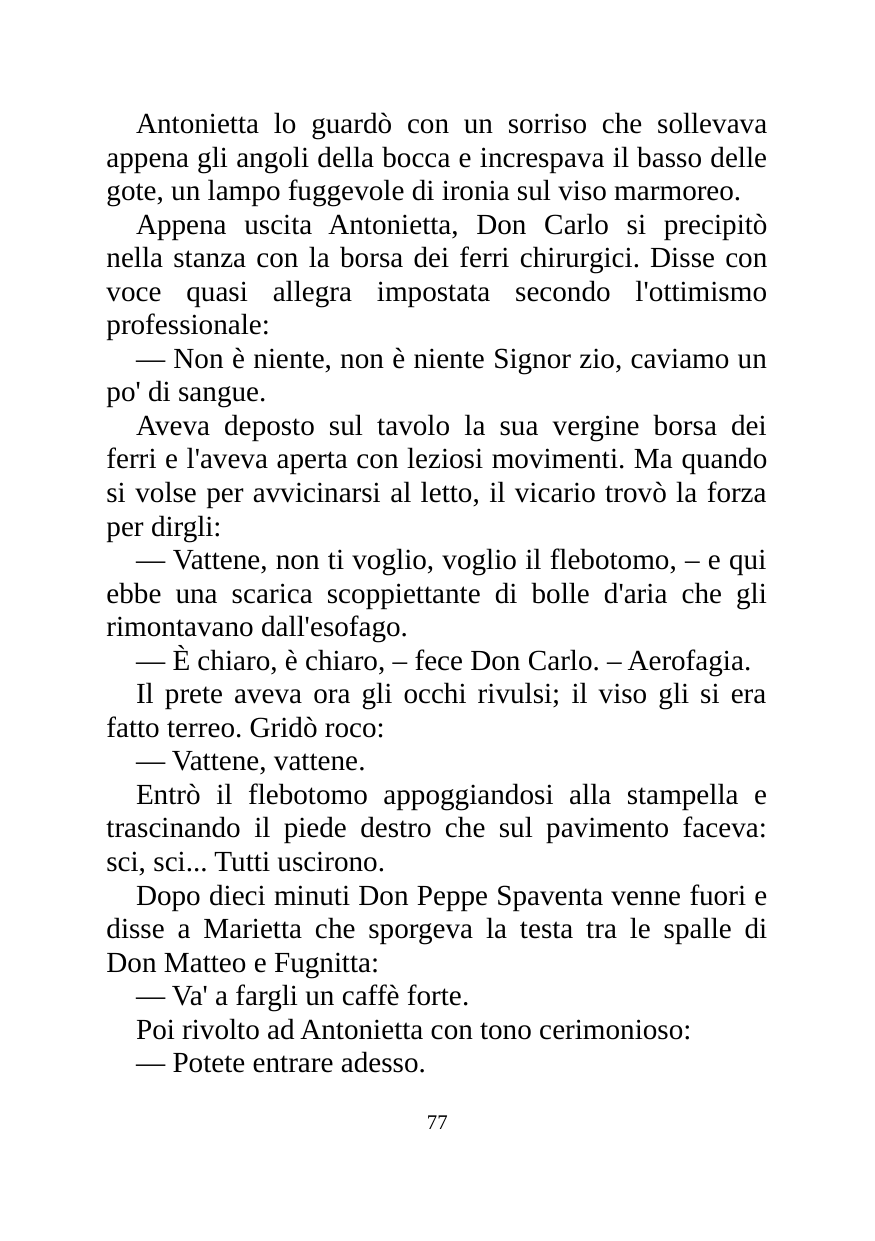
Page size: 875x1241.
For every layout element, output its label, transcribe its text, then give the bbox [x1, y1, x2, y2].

text Poi rivolto ad Antonietta con tono cerimonioso: [106, 1012, 768, 1045]
text — Non è niente, non è niente Signor zio, caviamo un po' di sangue. [106, 341, 768, 408]
text Entrò il flebotomo appoggiandosi alla stampella e trascinando il piede destro che sul pavimento faceva: sci, sci... Tutti uscirono. [106, 777, 768, 878]
text — Potete entrare adesso. [106, 1045, 768, 1079]
text — Vattene, vattene. [106, 743, 768, 777]
text — Vattene, non ti voglio, voglio il flebotomo, – e qui ebbe una scarica scoppiettante di bolle d'aria che gli rimontavano dall'esofago. [106, 542, 768, 643]
text Dopo dieci minuti Don Peppe Spaventa venne fuori e disse a Marietta che sporgeva la testa tra le spalle di Don Matteo e Fugnitta: [106, 878, 768, 978]
text Aveva deposto sul tavolo la sua vergine borsa dei ferri e l'aveva aperta con leziosi movimenti. Ma quando si volse per avvicinarsi al letto, il vicario trovò la forza per dirgli: [106, 408, 768, 542]
text Appena uscita Antonietta, Don Carlo si precipitò nella stanza con la borsa dei ferri chirurgici. Disse con voce quasi allegra impostata secondo l'ottimismo professionale: [106, 207, 768, 341]
text Il prete aveva ora gli occhi rivulsi; il viso gli si era fatto terreo. Gridò roco: [106, 676, 768, 743]
text Antonietta lo guardò con un sorriso che sollevava appena gli angoli della bocca e increspava il basso delle gote, un lampo fuggevole di ironia sul viso marmoreo. [106, 106, 768, 207]
text — È chiaro, è chiaro, – fece Don Carlo. – Aerofagia. [106, 643, 768, 676]
text — Va' a fargli un caffè forte. [106, 978, 768, 1012]
